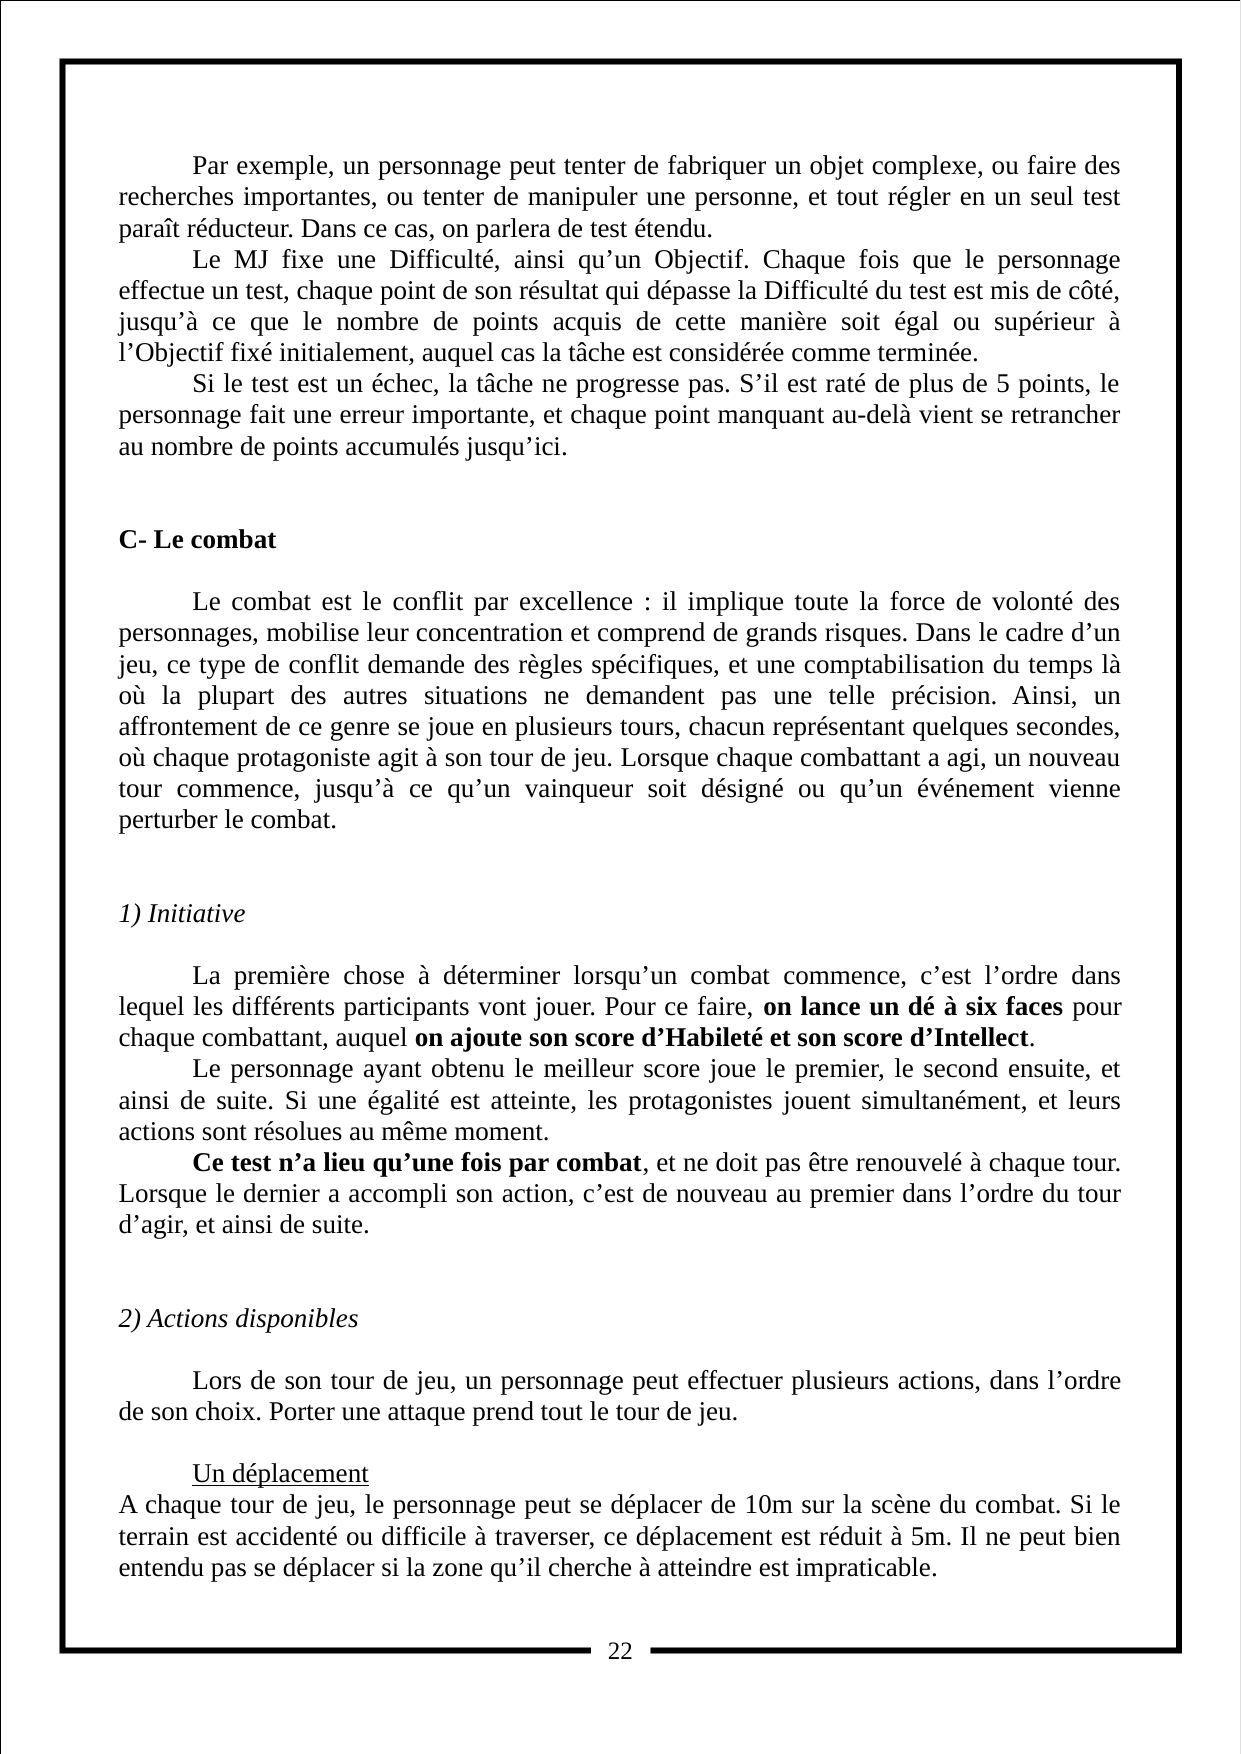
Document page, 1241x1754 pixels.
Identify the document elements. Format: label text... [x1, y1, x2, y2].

text Si le test est un échec, la tâche ne progresse pas. S’il est raté de plus de 5 points, le personnage fait une erreur importante, et chaque point manquant au-delà vient se retrancher au nombre de points accumulés jusqu’ici. [118, 367, 1122, 461]
text Lors de son tour de jeu, un personnage peut effectuer plusieurs actions, dans l’ordre de son choix. Porter une attaque prend tout le tour de jeu. [118, 1364, 1122, 1426]
text Un déplacement [118, 1457, 1122, 1489]
text C- Le combat [118, 523, 1122, 554]
text Ce test n’a lieu qu’une fois par combat, et ne doit pas être renouvelé à chaque tour. Lorsque le dernier a accompli son action, c’est de nouveau au premier dans l’ordre du tour d’agir, et ainsi de suite. [118, 1146, 1122, 1239]
text A chaque tour de jeu, le personnage peut se déplacer de 10m sur la scène du combat. Si le terrain est accidenté ou difficile à traverser, ce déplacement est réduit à 5m. Il ne peut bien entendu pas se déplacer si la zone qu’il cherche à atteindre est impraticable. [118, 1489, 1122, 1582]
text Le combat est le conflit par excellence : il implique toute la force de volonté des personnages, mobilise leur concentration et comprend de grands risques. Dans le cadre d’un jeu, ce type de conflit demande des règles spécifiques, et une comptabilisation du temps là où la plupart des autres situations ne demandent pas une telle précision. Ainsi, un affrontement de ce genre se joue en plusieurs tours, chacun représentant quelques secondes, où chaque protagoniste agit à son tour de jeu. Lorsque chaque combattant a agi, un nouveau tour commence, jusqu’à ce qu’un vainqueur soit désigné ou qu’un événement vienne perturber le combat. [118, 585, 1122, 834]
text Le personnage ayant obtenu le meilleur score joue le premier, le second ensuite, et ainsi de suite. Si une égalité est atteinte, les protagonistes jouent simultanément, et leurs actions sont résolues au même moment. [118, 1053, 1122, 1146]
picture [1, 1, 1240, 1754]
text 1) Initiative [118, 897, 1122, 928]
text Par exemple, un personnage peut tenter de fabriquer un objet complexe, ou faire des recherches importantes, ou tenter de manipuler une personne, et tout régler en un seul test paraît réducteur. Dans ce cas, on parlera de test étendu. [118, 149, 1122, 243]
text La première chose à déterminer lorsqu’un combat commence, c’est l’ordre dans lequel les différents participants vont jouer. Pour ce faire, on lance un dé à six faces pour chaque combattant, auquel on ajoute son score d’Habileté et son score d’Intellect. [118, 959, 1122, 1053]
text Le MJ fixe une Difficulté, ainsi qu’un Objectif. Chaque fois que le personnage effectue un test, chaque point de son résultat qui dépasse la Difficulté du test est mis de côté, jusqu’à ce que le nombre de points acquis de cette manière soit égal ou supérieur à l’Objectif fixé initialement, auquel cas la tâche est considérée comme terminée. [118, 243, 1122, 367]
text 2) Actions disponibles [118, 1302, 1122, 1333]
